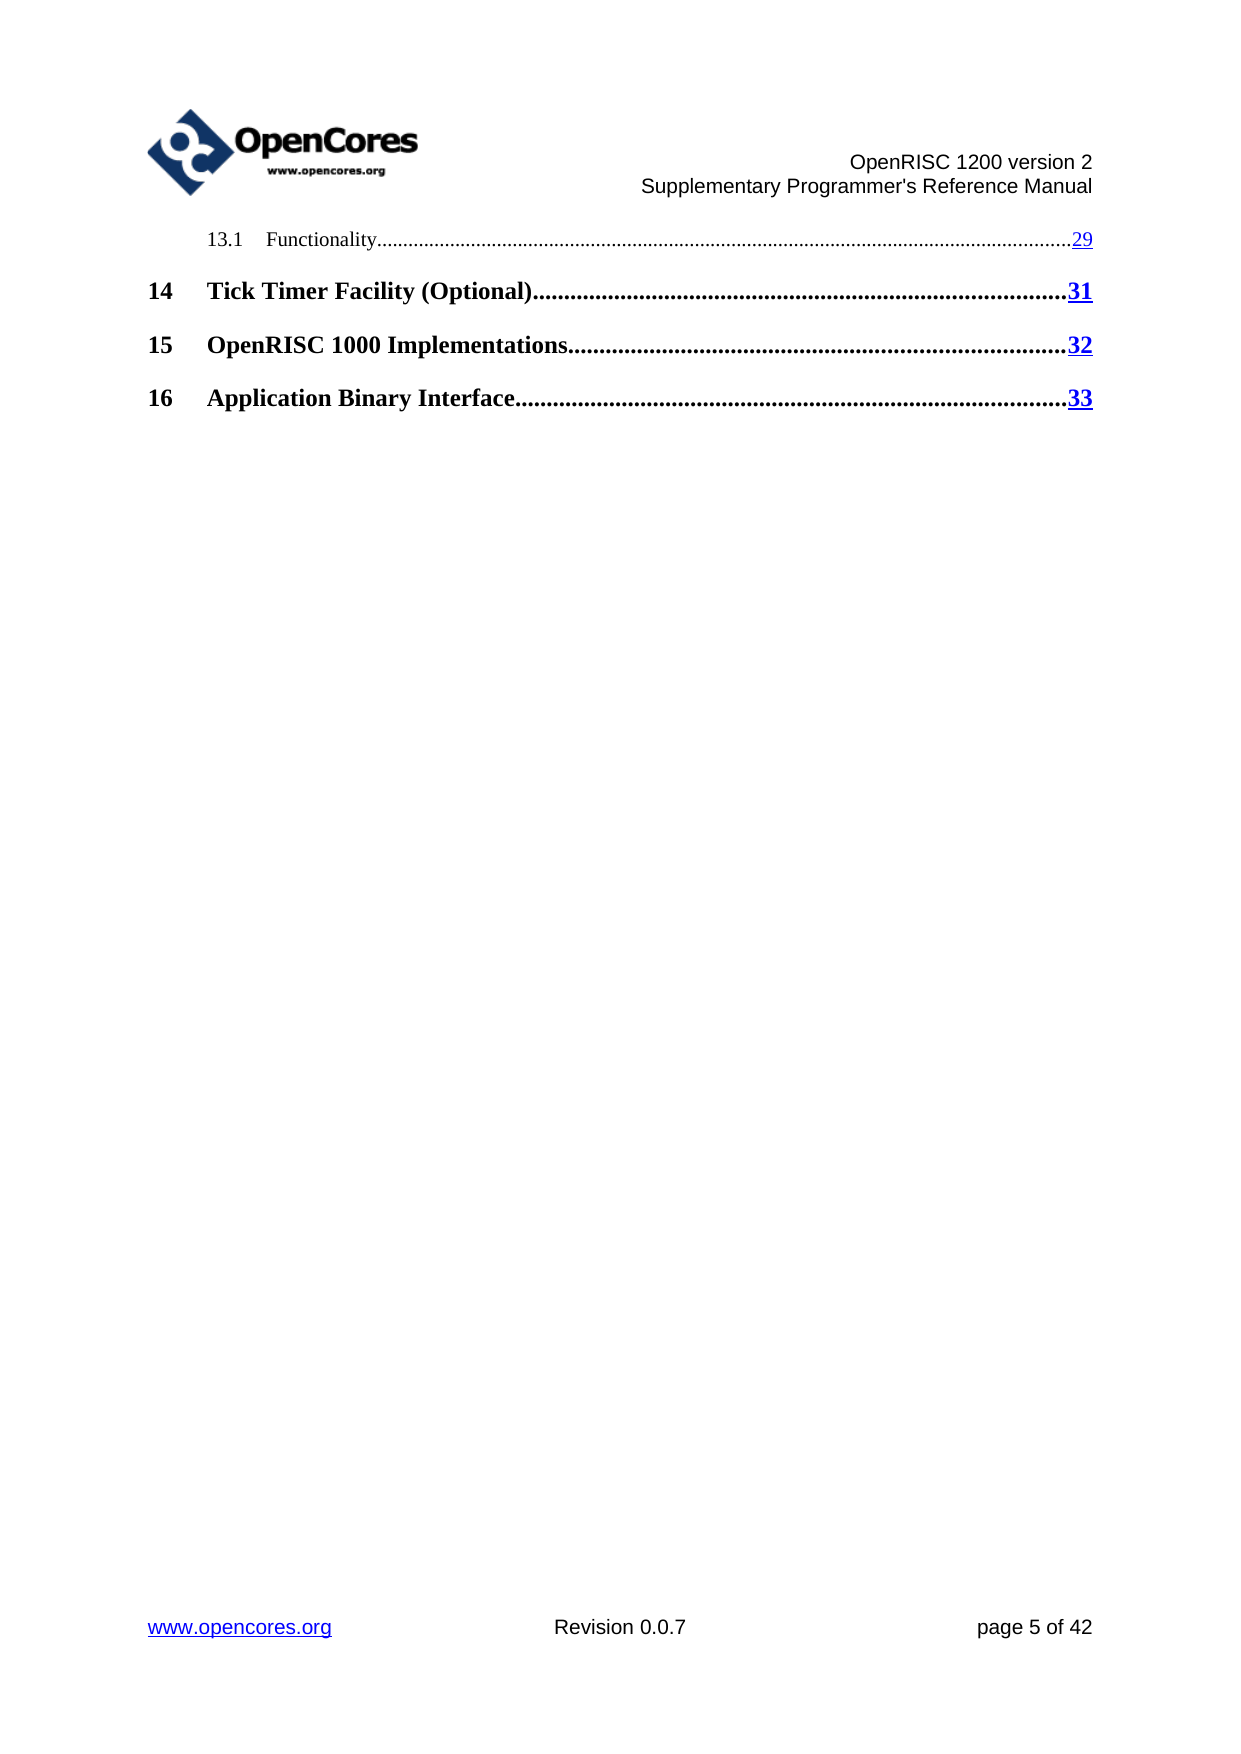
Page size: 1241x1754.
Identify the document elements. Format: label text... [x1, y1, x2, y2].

text 15 OpenRISC 1000 Implementations 32 [148, 330, 1093, 358]
text 16 Application Binary Interface 33 [148, 383, 1093, 412]
picture [147, 109, 418, 196]
text 13.1 Functionality 29 [207, 227, 1093, 251]
text 14 Tick Timer Facility (Optional) 31 [148, 276, 1093, 305]
